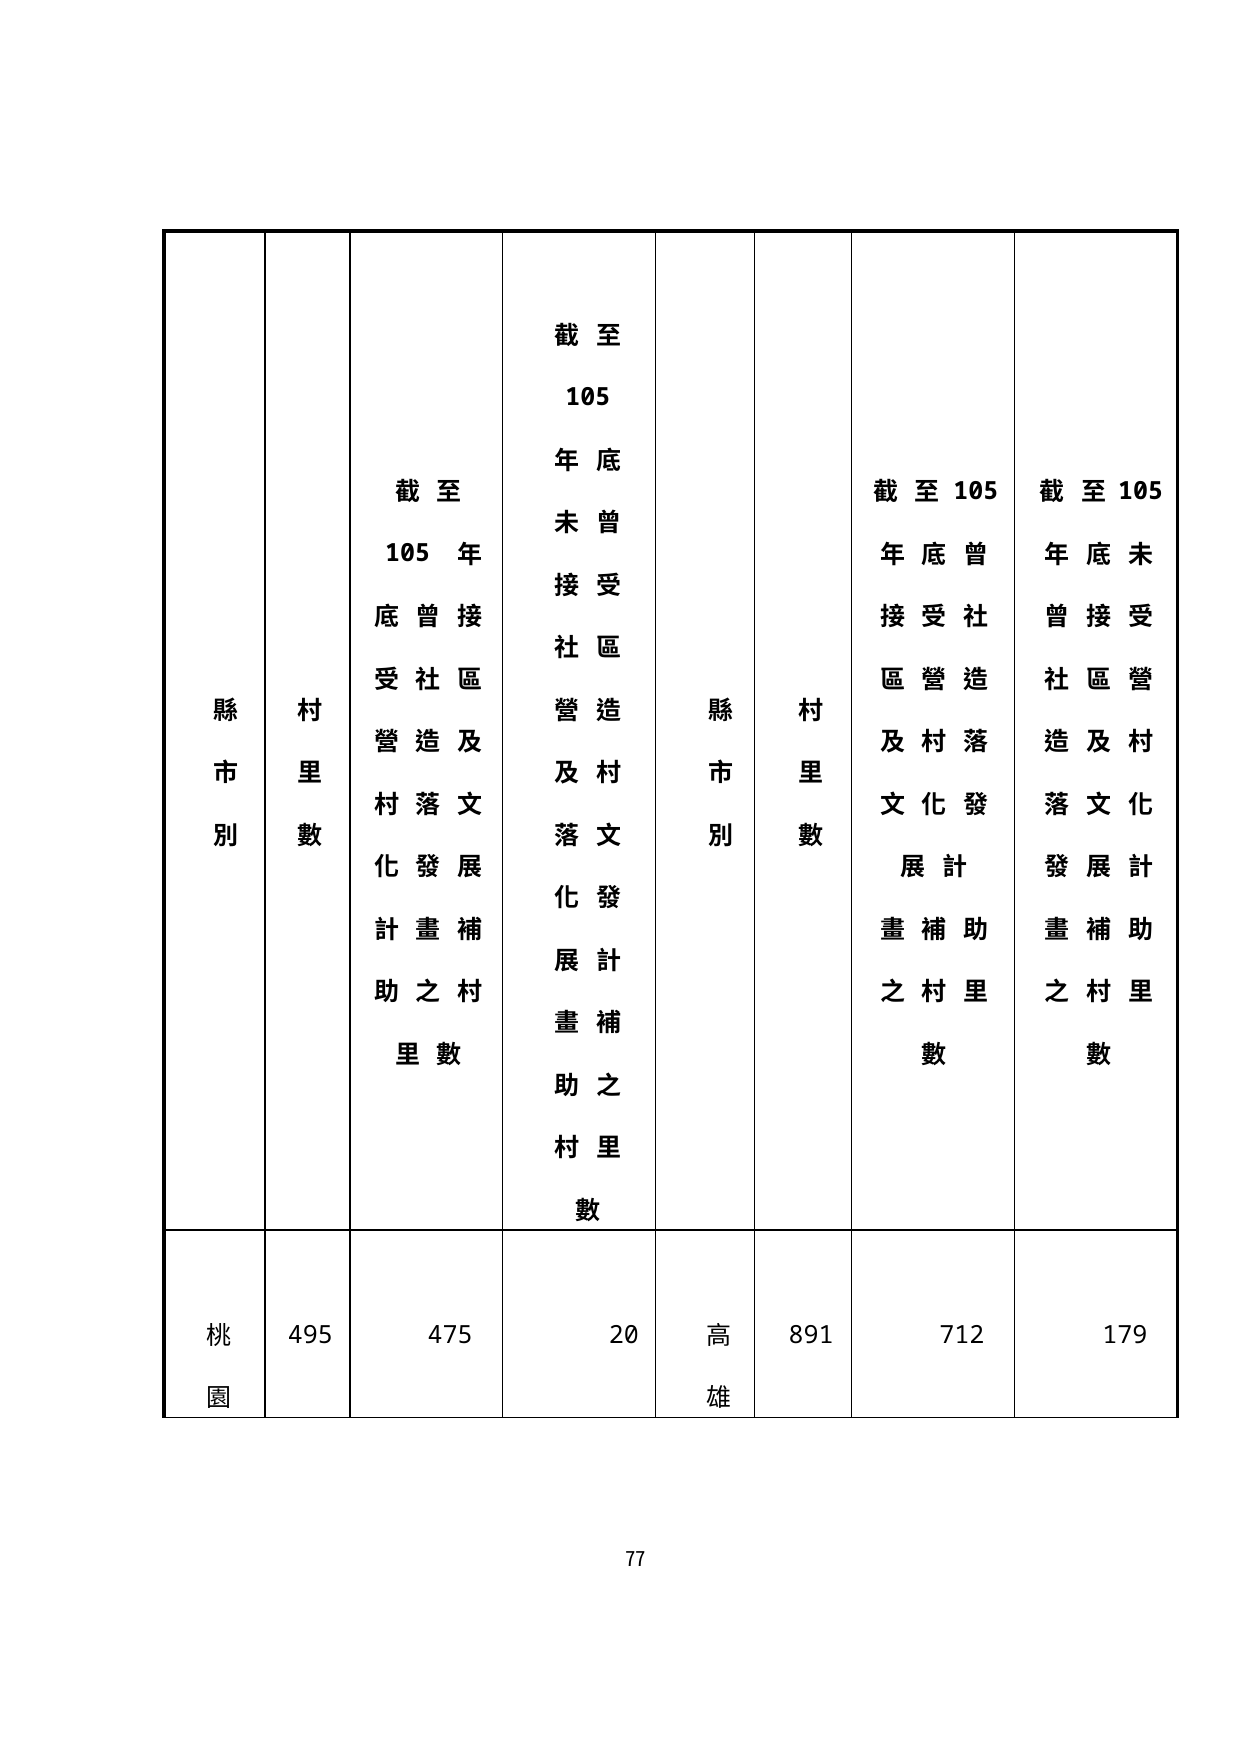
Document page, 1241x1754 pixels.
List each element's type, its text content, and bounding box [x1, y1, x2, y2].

table_header 截至105年底曾接受社區營造及村落文化發展計 畫補助之村里數 [852, 233, 1014, 1229]
table_header 截至105年底曾接受社區營造及村落文化發展計畫補助之村里數 [351, 233, 502, 1229]
table_cell 高雄 [656, 1231, 754, 1417]
table_cell 20 [503, 1231, 655, 1417]
table_cell 891 [755, 1231, 851, 1417]
table_cell 712 [852, 1231, 1014, 1417]
table_header 村里數 [266, 233, 349, 1229]
table_cell 179 [1015, 1231, 1176, 1417]
table_header 村里數 [755, 233, 851, 1229]
table_header 縣市別 [656, 233, 754, 1229]
table_header 截至105年底未曾接受社區營造及村落文化發展計畫補助之村里數 [1015, 233, 1176, 1229]
table_cell 桃園 [166, 1231, 264, 1417]
table_cell 495 [266, 1231, 349, 1417]
table_header 截至105年底未曾接受社區營造及村落文化發展計畫補助之村里數 [503, 233, 655, 1229]
table_header 縣市別 [166, 233, 264, 1229]
table_cell 475 [351, 1231, 502, 1417]
